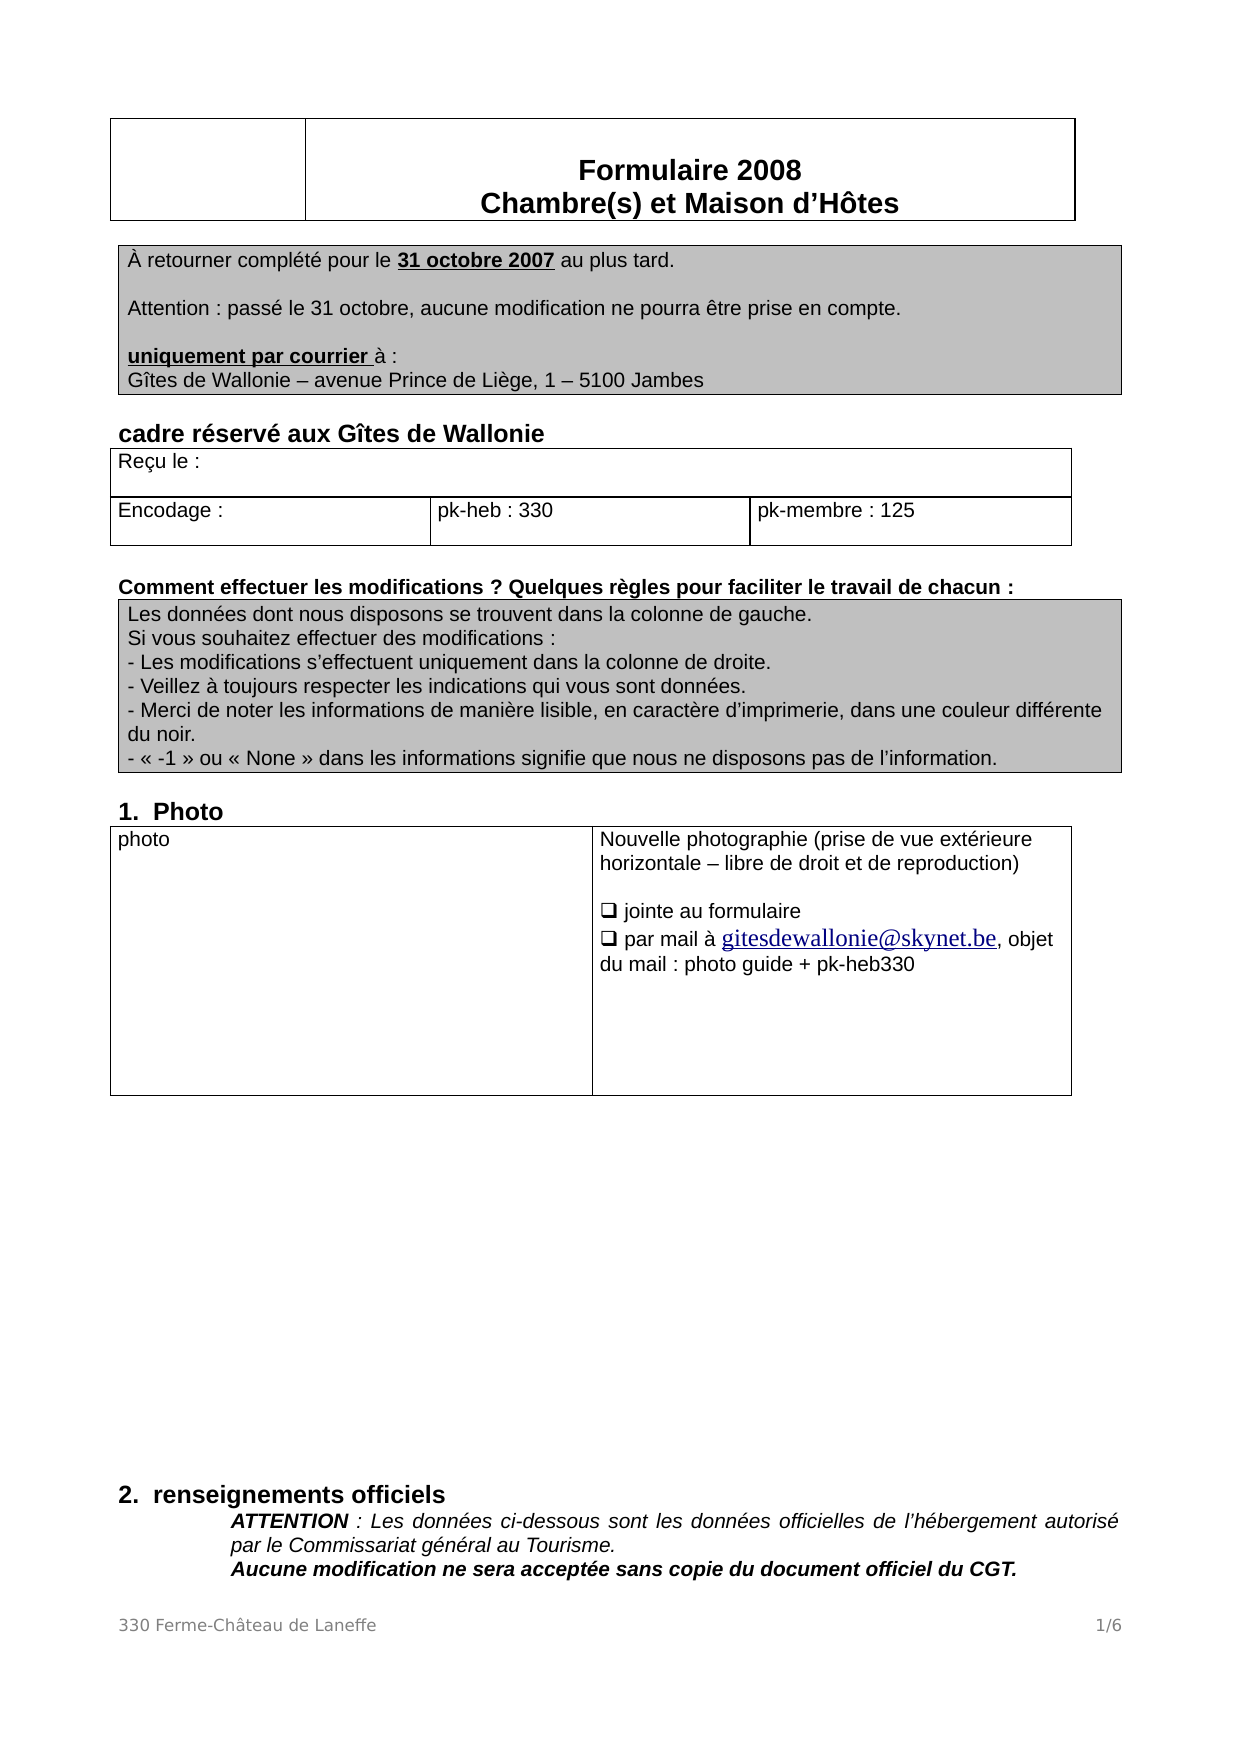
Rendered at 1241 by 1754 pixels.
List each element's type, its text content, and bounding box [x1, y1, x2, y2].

table_cell Encodage : [111, 498, 430, 545]
text Gîtes de Wallonie – avenue Prince de Liège, 1 – 5100 Jambes [119, 364, 1121, 394]
text - Merci de noter les informations de manière lisible, en caractère d’imprimerie, dans une couleur différente du noir. [119, 695, 1121, 743]
table_cell pk-membre : 125 [751, 498, 1071, 545]
text cadre réservé aux Gîtes de Wallonie [118, 419, 1122, 447]
text Aucune modification ne sera acceptée sans copie du document officiel du CGT. [231, 1556, 1122, 1580]
text - « -1 » ou « None » dans les informations signifie que nous ne disposons pas de l’information. [119, 743, 1121, 772]
table_header Nouvelle photographie (prise de vue extérieure horizontale – libre de droit et de reproduction)  jointe au formulaire  par mail à gitesdewallonie@skynet.be, objet du mail : photo guide + pk-heb330 [593, 827, 1071, 1095]
text 1. Photo [118, 797, 1122, 826]
text À retourner complété pour le 31 octobre 2007 au plus tard. [119, 246, 1121, 269]
table_header Formulaire 2008 Chambre(s) et Maison d’Hôtes [306, 119, 1074, 220]
text Les données dont nous disposons se trouvent dans la colonne de gauche. [119, 600, 1121, 623]
text 2. renseignements officiels [118, 1480, 1122, 1508]
table_header photo [111, 827, 592, 1095]
text Comment effectuer les modifications ? Quelques règles pour faciliter le travail de chacun : [118, 575, 1122, 599]
table_header [111, 119, 305, 220]
table_header Reçu le : [111, 449, 1071, 496]
text - Veillez à toujours respecter les indications qui vous sont données. [119, 671, 1121, 695]
text Attention : passé le 31 octobre, aucune modification ne pourra être prise en compte. [119, 293, 1121, 317]
text uniquement par courrier à : [119, 341, 1121, 364]
text Si vous souhaitez effectuer des modifications : [119, 623, 1121, 647]
text ATTENTION : Les données ci-dessous sont les données officielles de l’hébergement autorisé par le Commissariat général au Tourisme. [231, 1508, 1122, 1556]
text - Les modifications s’effectuent uniquement dans la colonne de droite. [119, 647, 1121, 671]
table_cell pk-heb : 330 [431, 498, 749, 545]
